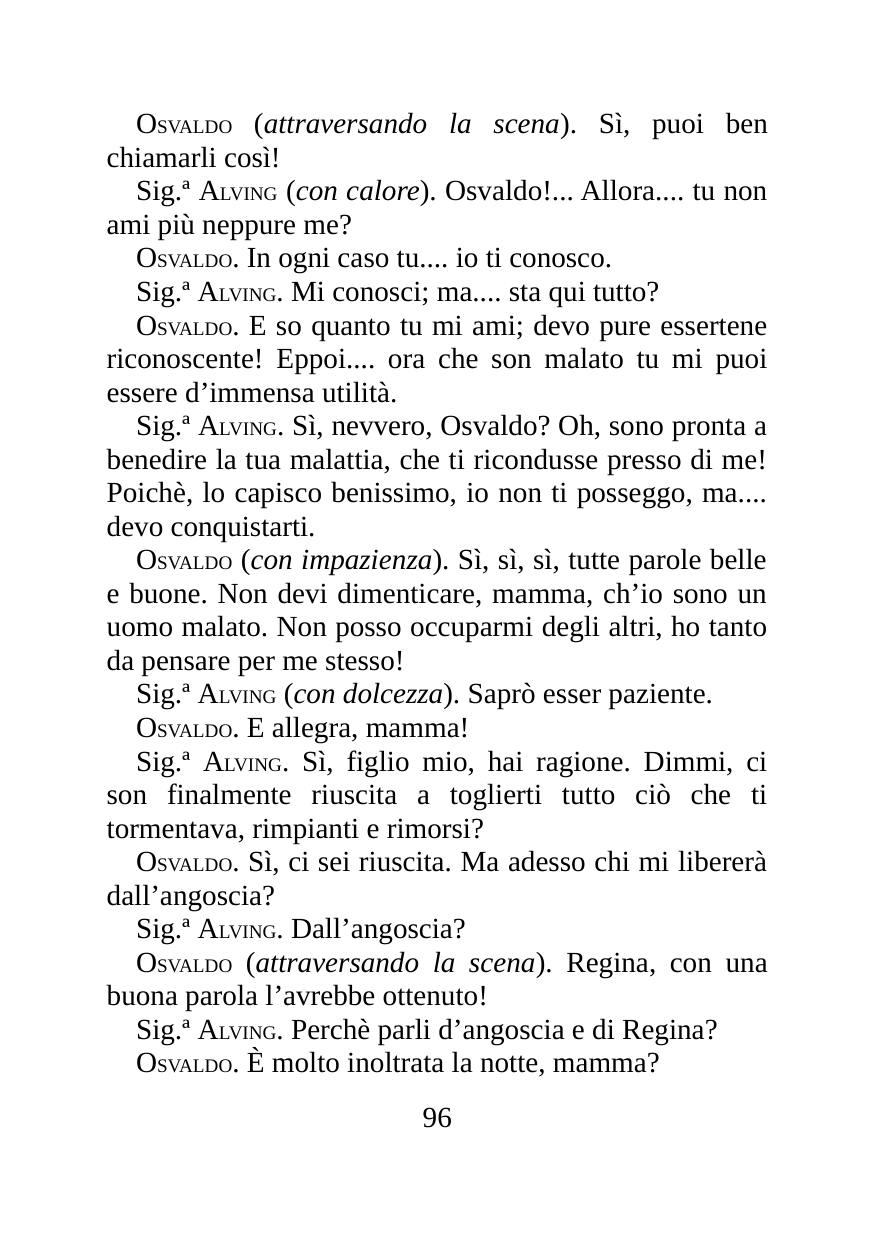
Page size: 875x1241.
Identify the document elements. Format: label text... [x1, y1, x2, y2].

text Osvaldo (attraversando la scena). Regina, con una buona parola l’avrebbe ottenuto! [106, 945, 768, 1012]
text Sig.ª Alving. Dall’angoscia? [106, 911, 768, 945]
text Sig.ª Alving (con calore). Osvaldo!... Allora.... tu non ami più neppure me? [106, 173, 768, 241]
text Osvaldo (attraversando la scena). Sì, puoi ben chiamarli così! [106, 106, 768, 173]
text Osvaldo. E allegra, mamma! [106, 710, 768, 744]
text Sig.ª Alving. Sì, figlio mio, hai ragione. Dimmi, ci son finalmente riuscita a toglierti tutto ciò che ti tormentava, rimpianti e rimorsi? [106, 744, 768, 844]
text Osvaldo. È molto inoltrata la notte, mamma? [106, 1046, 768, 1079]
text Sig.ª Alving. Sì, nevvero, Osvaldo? Oh, sono pronta a benedire la tua malattia, che ti ricondusse presso di me! Poichè, lo capisco benissimo, io non ti posseggo, ma.... devo conquistarti. [106, 408, 768, 542]
text Osvaldo. Sì, ci sei riuscita. Ma adesso chi mi libererà dall’angoscia? [106, 844, 768, 911]
text Sig.ª Alving. Mi conosci; ma.... sta qui tutto? [106, 274, 768, 308]
text Osvaldo. In ogni caso tu.... io ti conosco. [106, 241, 768, 274]
text Osvaldo (con impazienza). Sì, sì, sì, tutte parole belle e buone. Non devi dimenticare, mamma, ch’io sono un uomo malato. Non posso occuparmi degli altri, ho tanto da pensare per me stesso! [106, 542, 768, 677]
text Osvaldo. E so quanto tu mi ami; devo pure essertene riconoscente! Eppoi.... ora che son malato tu mi puoi essere d’immensa utilità. [106, 308, 768, 408]
text Sig.ª Alving (con dolcezza). Saprò esser paziente. [106, 677, 768, 710]
text Sig.ª Alving. Perchè parli d’angoscia e di Regina? [106, 1012, 768, 1046]
